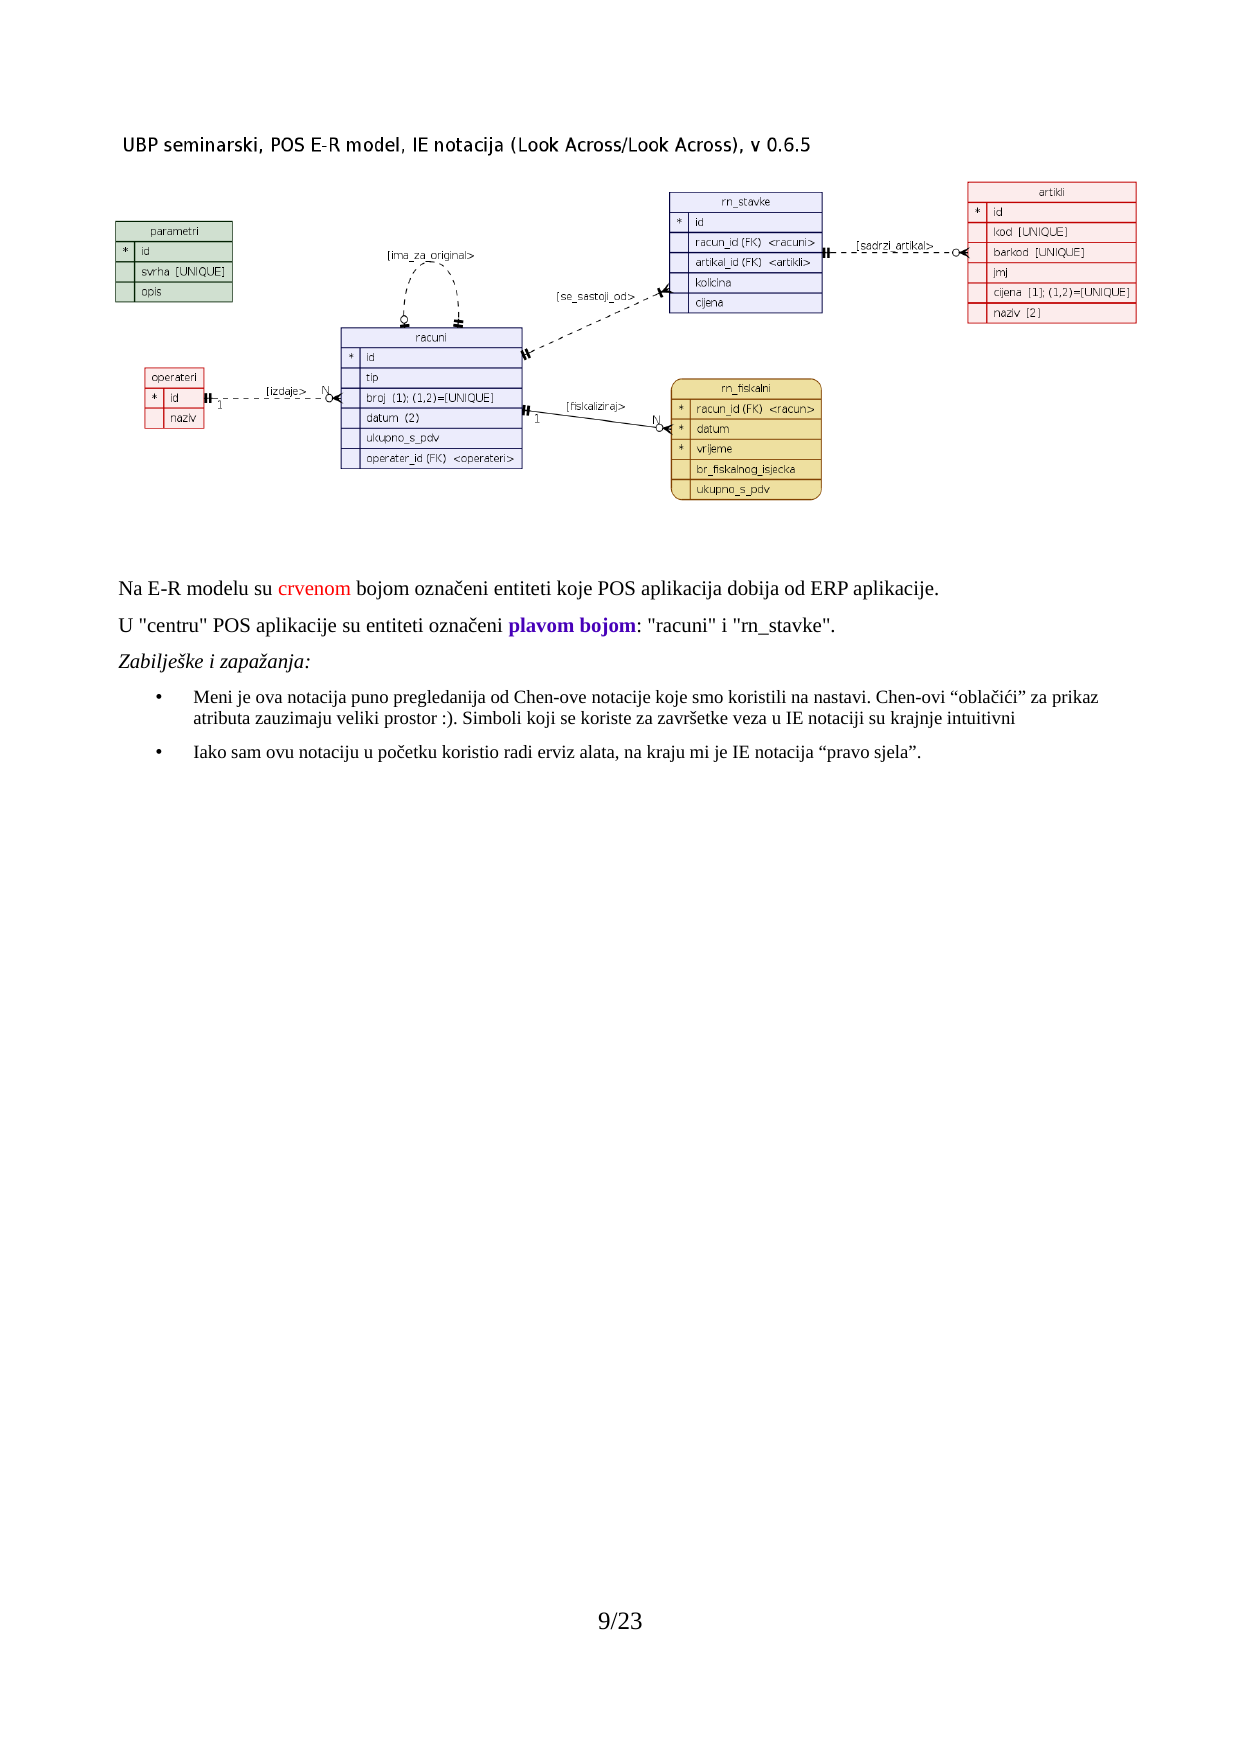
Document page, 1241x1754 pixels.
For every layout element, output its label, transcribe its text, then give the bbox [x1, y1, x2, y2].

text Zabilješke i zapažanja: [118, 649, 1122, 673]
picture [112, 127, 1139, 503]
text Na E-R modelu su crvenom bojom označeni entiteti koje POS aplikacija dobija od ERP aplikacije. [118, 576, 1122, 600]
list Meni je ova notacija puno pregledanija od Chen-ove notacije koje smo koristili na nastavi. Chen-ovi “oblačići” za prikaz atributa zauzimaju veliki prostor :). Simboli koji se koriste za završetke veza u IE notaciji su krajnje intuitivni [156, 686, 1122, 729]
text U "centru" POS aplikacije su entiteti označeni plavom bojom: "racuni" i "rn_stavke". [118, 612, 1122, 637]
list Iako sam ovu notaciju u početku koristio radi erviz alata, na kraju mi je IE notacija “pravo sjela”. [156, 741, 1122, 763]
